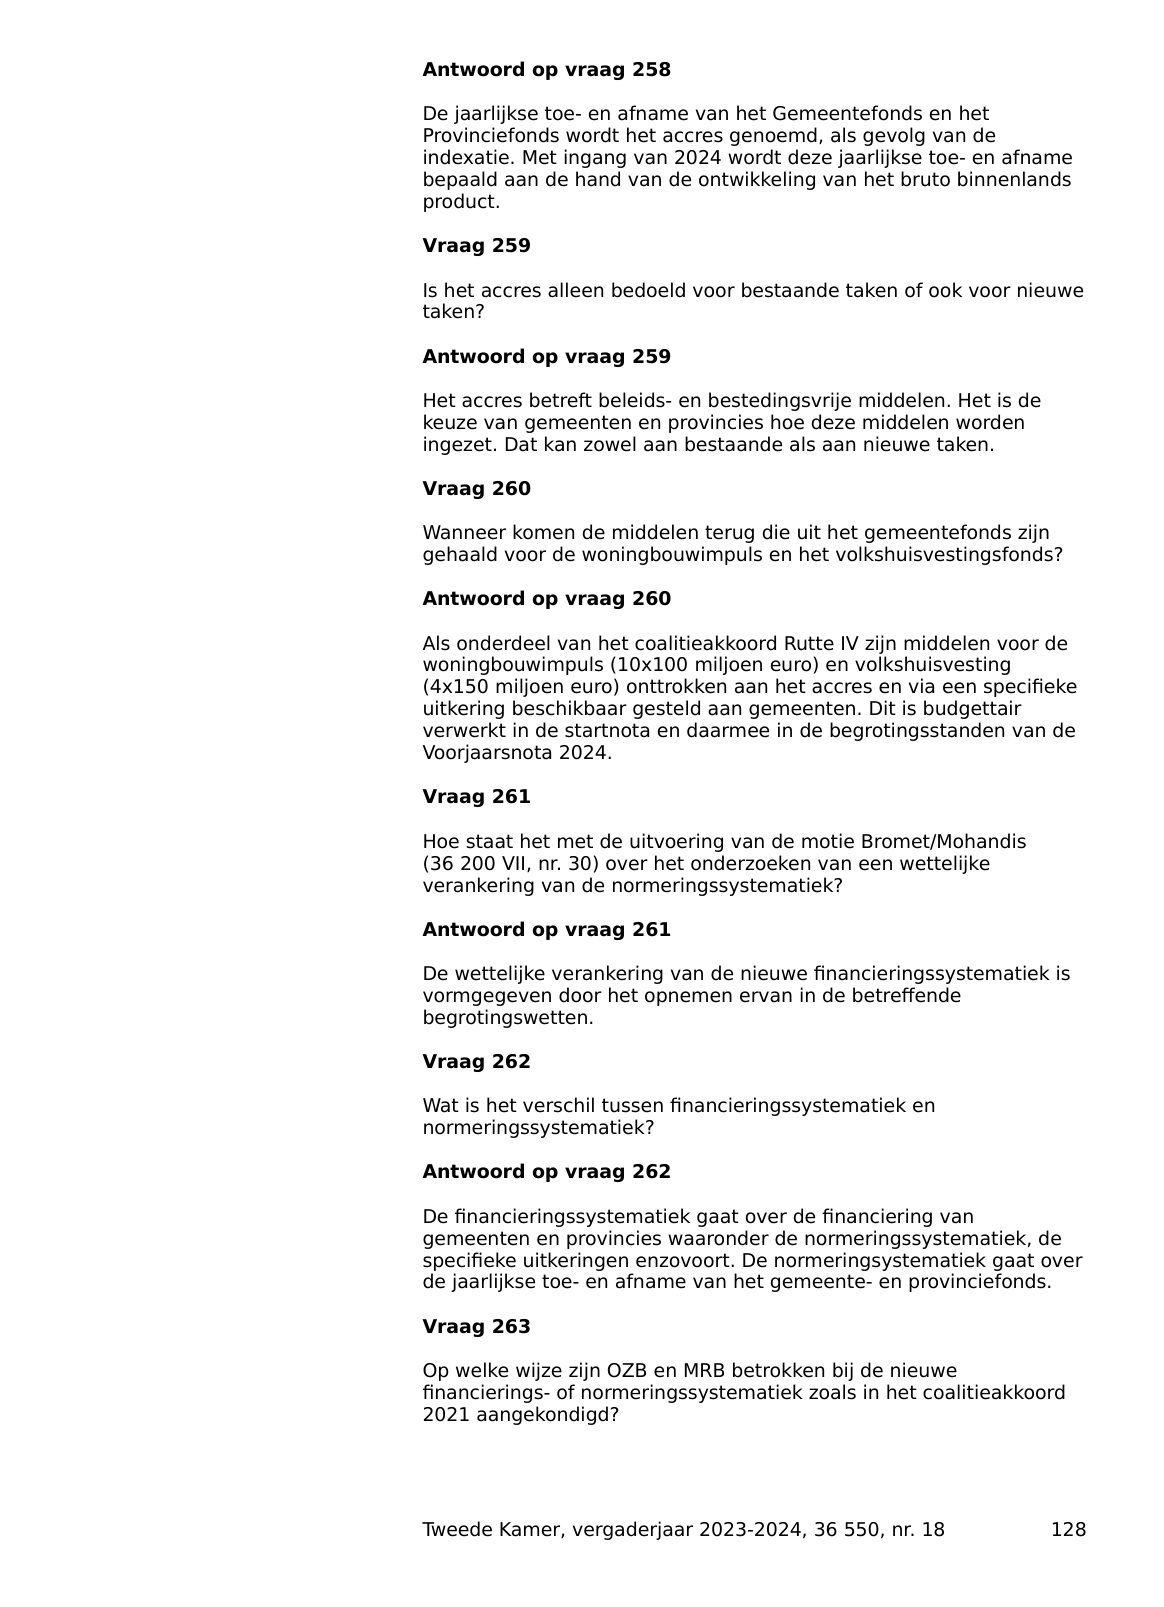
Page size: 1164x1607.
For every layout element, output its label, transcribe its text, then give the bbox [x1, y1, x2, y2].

subtitle Antwoord op vraag 259 [422, 346, 1087, 368]
text De jaarlijkse toe- en afname van het Gemeentefonds en het Provinciefonds wordt het accres genoemd, als gevolg van de indexatie. Met ingang van 2024 wordt deze jaarlijkse toe- en afname bepaald aan de hand van de ontwikkeling van het bruto binnenlands product. [422, 103, 1087, 213]
subtitle Antwoord op vraag 261 [422, 919, 1087, 941]
text De financieringssystematiek gaat over de financiering van gemeenten en provincies waaronder de normeringssystematiek, de specifieke uitkeringen enzovoort. De normeringsystematiek gaat over de jaarlijkse toe- en afname van het gemeente- en provinciefonds. [422, 1206, 1087, 1293]
subtitle Vraag 263 [422, 1316, 1087, 1338]
text Het accres betreft beleids- en bestedingsvrije middelen. Het is de keuze van gemeenten en provincies hoe deze middelen worden ingezet. Dat kan zowel aan bestaande als aan nieuwe taken. [422, 390, 1087, 456]
text Wat is het verschil tussen financieringssystematiek en normeringssystematiek? [422, 1095, 1087, 1139]
subtitle Antwoord op vraag 258 [422, 59, 1087, 81]
subtitle Vraag 260 [422, 478, 1087, 500]
text Op welke wijze zijn OZB en MRB betrokken bij de nieuwe financierings- of normeringssystematiek zoals in het coalitieakkoord 2021 aangekondigd? [422, 1360, 1087, 1426]
subtitle Antwoord op vraag 262 [422, 1161, 1087, 1183]
text Hoe staat het met de uitvoering van de motie Bromet/Mohandis (36 200 VII, nr. 30) over het onderzoeken van een wettelijke verankering van de normeringssystematiek? [422, 831, 1087, 897]
text Is het accres alleen bedoeld voor bestaande taken of ook voor nieuwe taken? [422, 279, 1087, 323]
subtitle Vraag 261 [422, 786, 1087, 808]
subtitle Antwoord op vraag 260 [422, 588, 1087, 610]
text Wanneer komen de middelen terug die uit het gemeentefonds zijn gehaald voor de woningbouwimpuls en het volkshuisvestingsfonds? [422, 522, 1087, 566]
subtitle Vraag 259 [422, 235, 1087, 257]
subtitle Vraag 262 [422, 1051, 1087, 1073]
text Als onderdeel van het coalitieakkoord Rutte IV zijn middelen voor de woningbouwimpuls (10x100 miljoen euro) en volkshuisvesting (4x150 miljoen euro) onttrokken aan het accres en via een specifieke uitkering beschikbaar gesteld aan gemeenten. Dit is budgettair verwerkt in de startnota en daarmee in de begrotingsstanden van de Voorjaarsnota 2024. [422, 632, 1087, 764]
text De wettelijke verankering van de nieuwe financieringssystematiek is vormgegeven door het opnemen ervan in de betreffende begrotingswetten. [422, 963, 1087, 1029]
